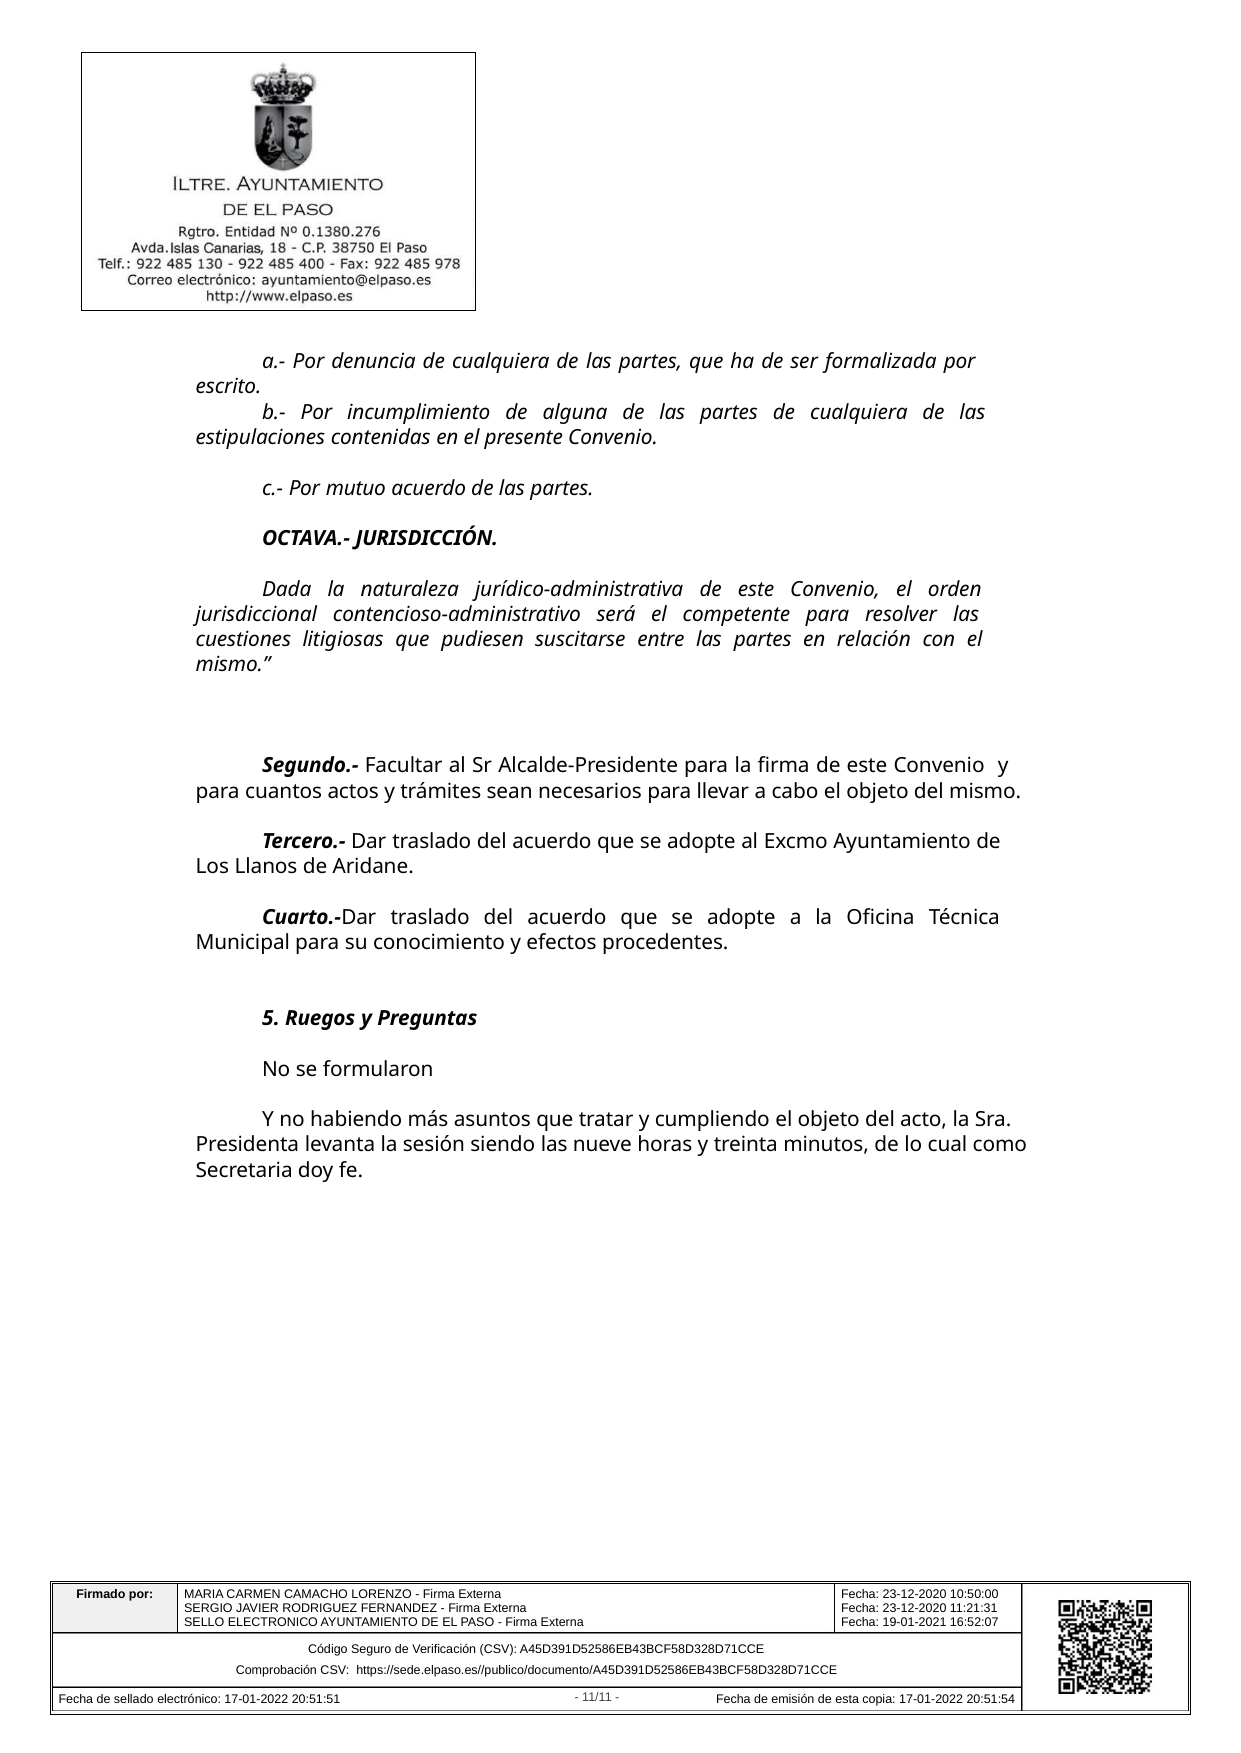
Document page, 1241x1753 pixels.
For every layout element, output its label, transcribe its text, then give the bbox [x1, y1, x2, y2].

text Tercero.- Dar traslado del acuerdo que se adopte al Excmo Ayuntamiento de [262, 828, 1070, 854]
text Dada la naturaleza jurídico-administrativa de este Convenio, el orden [262, 576, 1070, 601]
picture [82, 53, 475, 310]
text Municipal para su conocimiento y efectos procedentes. [195, 930, 1070, 955]
text 5 [262, 1005, 273, 1023]
text cuestiones litigiosas que pudiesen suscitarse entre las partes en relación con el [195, 627, 1070, 651]
text c.- Por mutuo acuerdo de las partes. [262, 475, 653, 500]
picture [51, 1582, 1190, 1714]
text MARIA CARMEN CAMACHO LORENZO - Firma Externa [184, 1587, 613, 1601]
text Fecha de emisión de esta copia: 17-01-2022 20:51:54 [716, 1692, 1040, 1706]
text Segundo.- Facultar al Sr Alcalde-Presidente para la firma de este Convenio y [262, 752, 1070, 778]
text jurisdiccional contencioso-administrativo será el competente para resolver las [195, 602, 1070, 626]
text escrito. [195, 374, 1070, 399]
text Fecha de sellado electrónico: 17-01-2022 20:51:51 [58, 1692, 365, 1706]
text Presidenta levanta la sesión siendo las nueve horas y treinta minutos, de lo cual como [195, 1132, 1070, 1157]
text Fecha: 23-12-2020 10:50:00 [841, 1587, 1022, 1601]
text Firmado por: [76, 1587, 172, 1601]
text . Ruegos y Preguntas [273, 1005, 505, 1030]
text mismo.” [195, 652, 1070, 677]
text Cuarto.-Dar traslado del acuerdo que se adopte a la Oficina Técnica [262, 904, 1070, 929]
text a.- Por denuncia de cualquiera de las partes, que ha de ser formalizada por [262, 349, 1070, 373]
text 5 [262, 1013, 273, 1030]
text - 11/11 - [574, 1691, 640, 1705]
text OCTAVA.- JURISDICCIÓN. [262, 525, 542, 550]
text Fecha: 19-01-2021 16:52:07 [841, 1615, 1022, 1629]
text Código Seguro de Verificación (CSV): A45D391D52586EB43BCF58D328D71CCE [308, 1642, 863, 1656]
text Comprobación CSV: https://sede.elpaso.es//publico/documento/A45D391D52586EB43BCF58D328D71CCE [236, 1663, 863, 1677]
text No se formularon [262, 1056, 457, 1081]
text Fecha: 23-12-2020 11:21:31 [841, 1601, 1022, 1615]
text estipulaciones contenidas en el presente Convenio. [195, 425, 1070, 449]
text SELLO ELECTRONICO AYUNTAMIENTO DE EL PASO - Firma Externa [184, 1615, 613, 1629]
text Los Llanos de Aridane. [195, 854, 1070, 879]
text Secretaria doy fe. [195, 1158, 1070, 1182]
text b.- Por incumplimiento de alguna de las partes de cualquiera de las [262, 399, 1070, 424]
text Y no habiendo más asuntos que tratar y cumpliendo el objeto del acto, la Sra. [262, 1107, 1070, 1132]
text para cuantos actos y trámites sean necesarios para llevar a cabo el objeto del mismo. [195, 778, 1070, 803]
text SERGIO JAVIER RODRIGUEZ FERNANDEZ - Firma Externa [184, 1601, 613, 1615]
